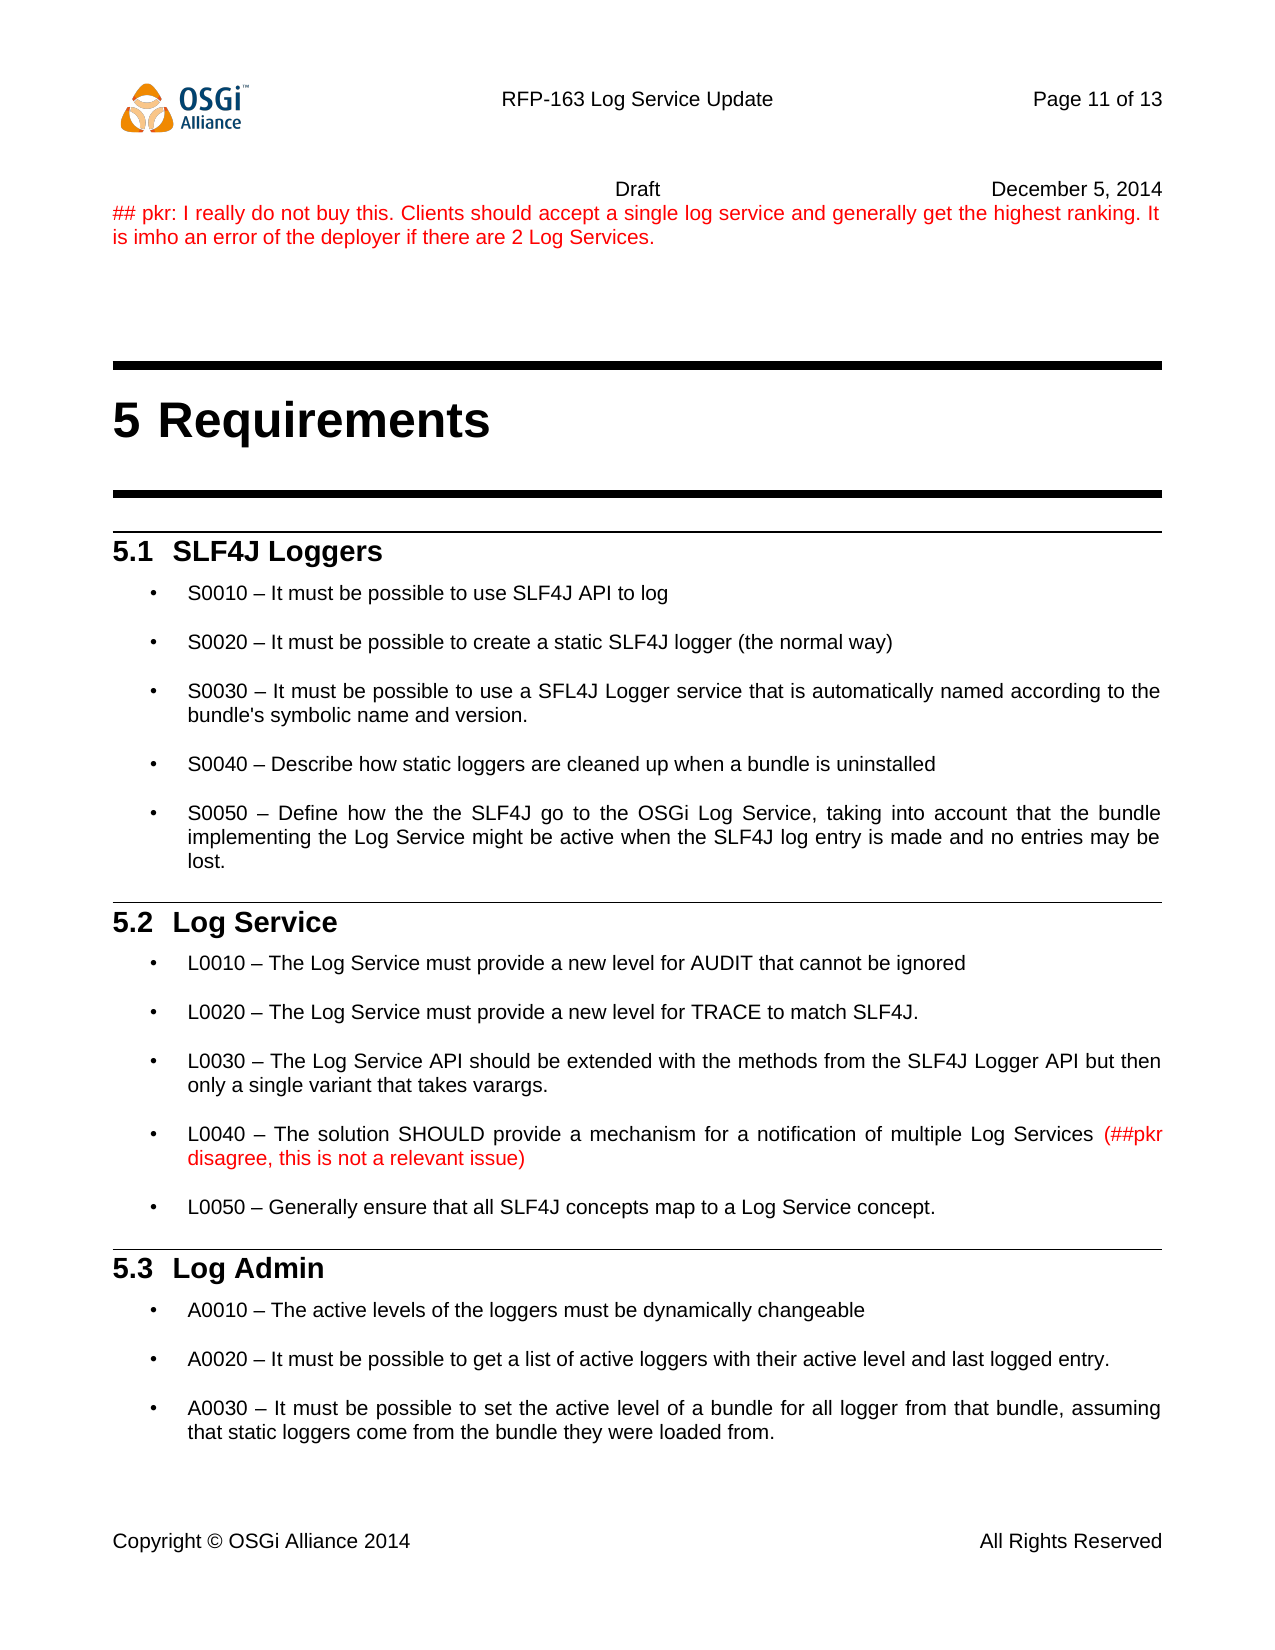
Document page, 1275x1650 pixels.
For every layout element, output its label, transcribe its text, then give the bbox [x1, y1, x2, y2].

list A0020 – It must be possible to get a list of active loggers with their active level and last logged entry. [150, 1347, 1162, 1371]
list S0030 – It must be possible to use a SFL4J Logger service that is automatically named according to the bundle's symbolic name and version. [150, 679, 1162, 727]
list S0010 – It must be possible to use SLF4J API to log [150, 581, 1162, 604]
list L0040 – The solution SHOULD provide a mechanism for a notification of multiple Log Services (##pkr disagree, this is not a relevant issue) [150, 1122, 1162, 1170]
picture [113, 76, 257, 140]
subtitle Log Admin [112, 1250, 1162, 1285]
list S0050 – Define how the the SLF4J go to the OSGi Log Service, taking into account that the bundle implementing the Log Service might be active when the SLF4J log entry is made and no entries may be lost. [150, 801, 1162, 873]
list L0010 – The Log Service must provide a new level for AUDIT that cannot be ignored [150, 951, 1162, 975]
subtitle SLF4J Loggers [112, 532, 1162, 568]
list S0020 – It must be possible to create a static SLF4J logger (the normal way) [150, 629, 1162, 654]
list A0010 – The active levels of the loggers must be dynamically changeable [150, 1298, 1162, 1322]
list S0040 – Describe how static loggers are cleaned up when a bundle is uninstalled [150, 752, 1162, 776]
text ## pkr: I really do not buy this. Clients should accept a single log service and generally get the highest ranking. It is imho an error of the deployer if there are 2 Log Services. [112, 201, 1162, 249]
list L0020 – The Log Service must provide a new level for TRACE to match SLF4J. [150, 1000, 1162, 1024]
subtitle Requirements [112, 362, 1162, 498]
subtitle Log Service [112, 903, 1162, 938]
list L0050 – Generally ensure that all SLF4J concepts map to a Log Service concept. [150, 1195, 1162, 1219]
list L0030 – The Log Service API should be extended with the methods from the SLF4J Logger API but then only a single variant that takes varargs. [150, 1049, 1162, 1097]
list A0030 – It must be possible to set the active level of a bundle for all logger from that bundle, assuming that static loggers come from the bundle they were loaded from. [150, 1396, 1162, 1444]
